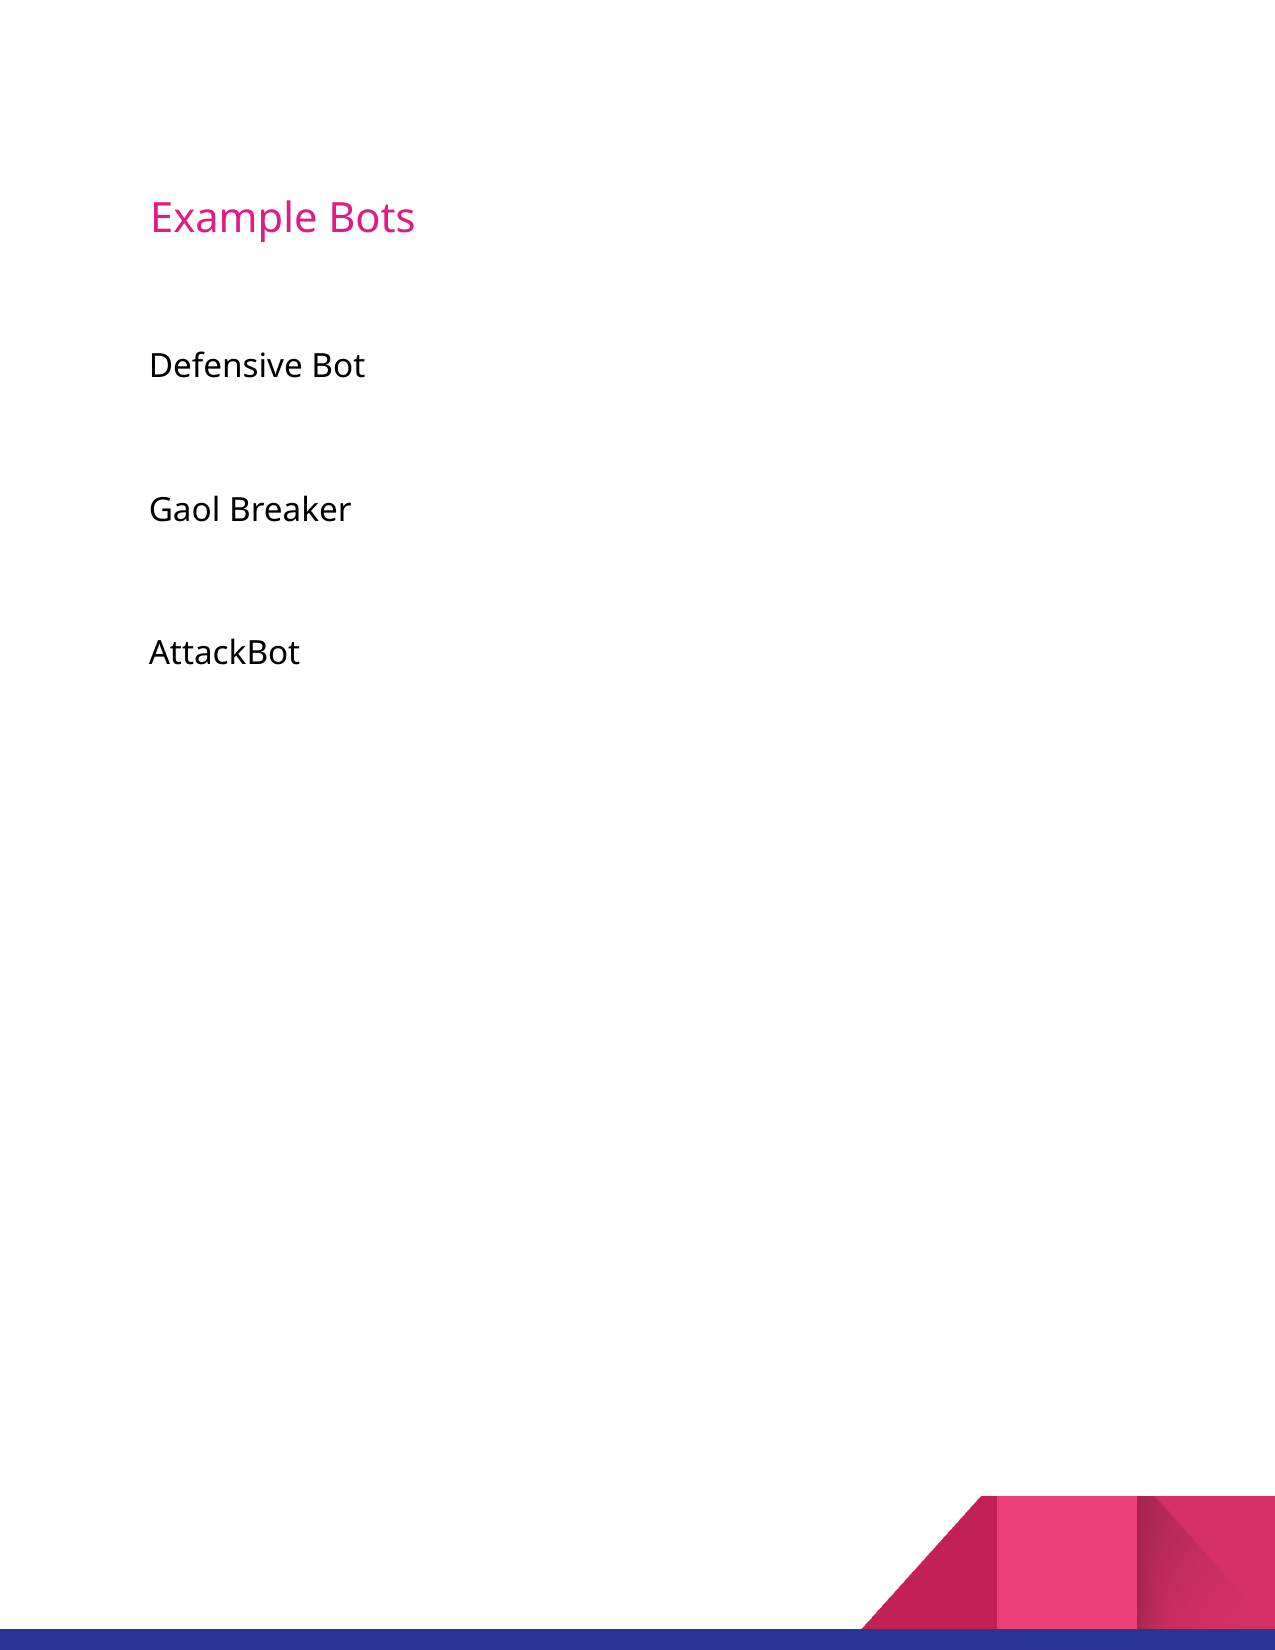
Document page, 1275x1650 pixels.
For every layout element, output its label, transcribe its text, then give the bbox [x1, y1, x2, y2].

subtitle Example Bots [150, 187, 1125, 244]
subtitle Defensive Bot [148, 342, 1125, 388]
subtitle Gaol Breaker [148, 486, 1125, 531]
picture [0, 1496, 1275, 1650]
subtitle AttackBot [148, 629, 1125, 674]
